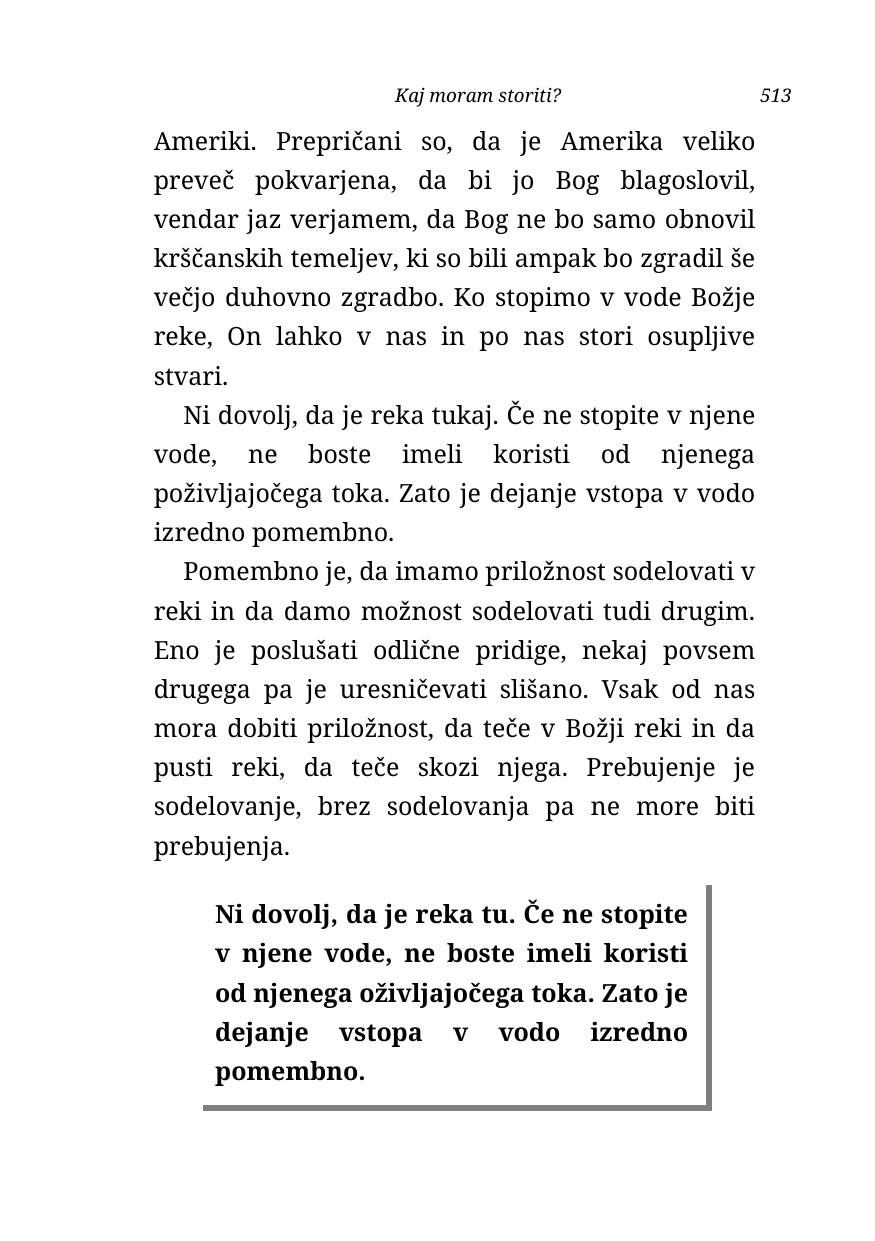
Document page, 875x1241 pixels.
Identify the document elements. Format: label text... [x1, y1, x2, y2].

text Ni dovolj, da je reka tu. Če ne stopite v njene vode, ne boste imeli koristi od njenega oživljajočega toka. Zato je dejanje vstopa v vodo izredno pomembno. [197, 879, 706, 1105]
text Ameriki. Prepričani so, da je Amerika veliko preveč pokvarjena, da bi jo Bog blagoslovil, vendar jaz verjamem, da Bog ne bo samo obnovil krščanskih temeljev, ki so bili ampak bo zgradil še večjo duhovno zgradbo. Ko stopimo v vode Božje reke, On lahko v nas in po nas stori osupljive stvari. [153, 123, 756, 392]
text Ni dovolj, da je reka tukaj. Če ne stopite v njene vode, ne boste imeli koristi od njenega poživljajočega toka. Zato je dejanje vstopa v vodo izredno pomembno. [153, 397, 756, 549]
text Pomembno je, da imamo priložnost sodelovati v reki in da damo možnost sodelovati tudi drugim. Eno je poslušati odlične pridige, nekaj povsem drugega pa je uresničevati slišano. Vsak od nas mora dobiti priložnost, da teče v Božji reki in da pusti reki, da teče skozi njega. Prebujenje je sodelovanje, brez sodelovanja pa ne more biti prebujenja. [153, 554, 756, 862]
